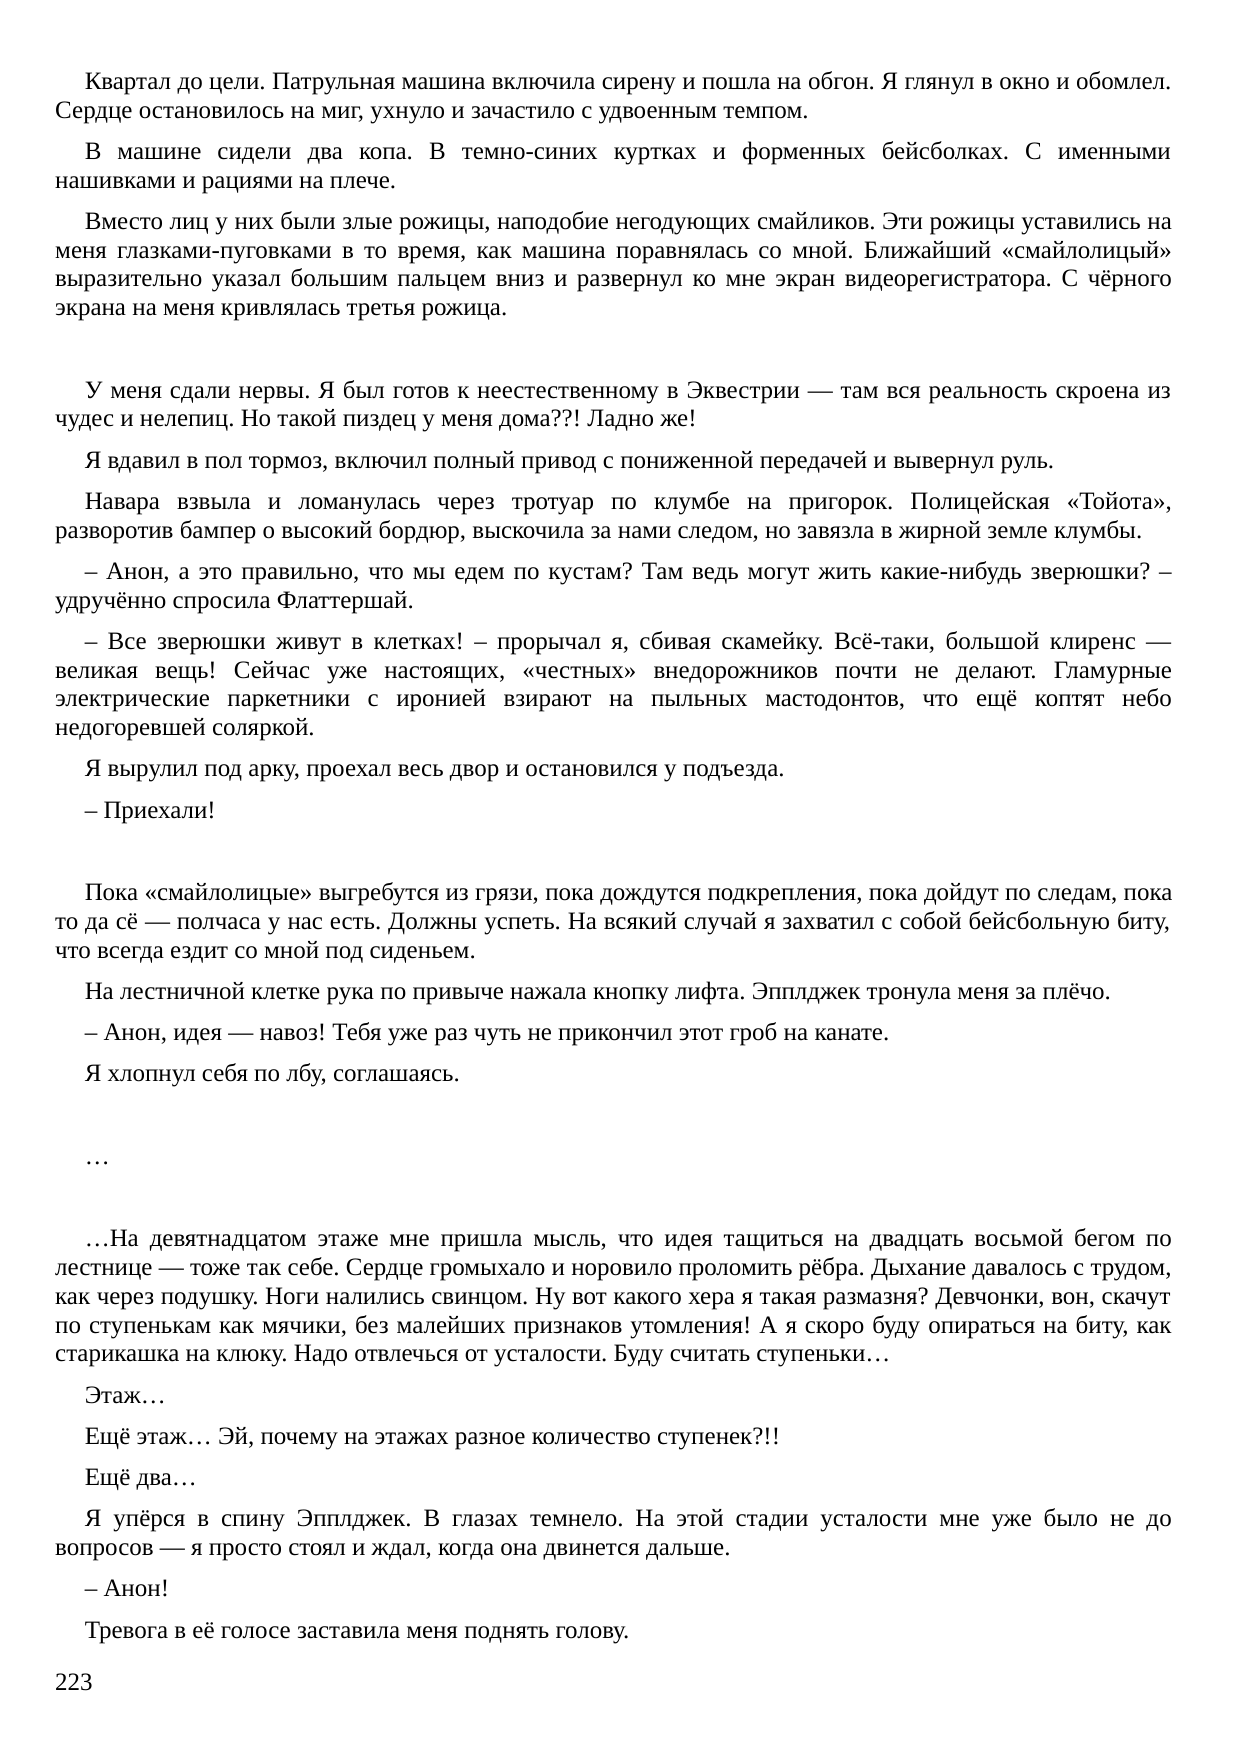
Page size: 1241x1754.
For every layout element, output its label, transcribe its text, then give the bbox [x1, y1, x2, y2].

text У меня сдали нервы. Я был готов к неестественному в Эквестрии — там вся реальность скроена из чудес и нелепиц. Но такой пиздец у меня дома??! Ладно же! [55, 375, 1173, 432]
text Я вдавил в пол тормоз, включил полный привод с пониженной передачей и вывернул руль. [55, 445, 1173, 473]
text … [55, 1141, 1173, 1170]
text Навара взвыла и ломанулась через тротуар по клумбе на пригорок. Полицейская «Тойота», разворотив бампер о высокий бордюр, выскочила за нами следом, но завязла в жирной земле клумбы. [55, 486, 1173, 543]
text На лестничной клетке рука по привыче нажала кнопку лифта. Эпплджек тронула меня за плёчо. [55, 976, 1173, 1005]
text Тревога в её голосе заставила меня поднять голову. [55, 1615, 1173, 1643]
text …На девятнадцатом этаже мне пришла мысль, что идея тащиться на двадцать восьмой бегом по лестнице — тоже так себе. Сердце громыхало и норовило проломить рёбра. Дыхание давалось с трудом, как через подушку. Ноги налились свинцом. Ну вот какого хера я такая размазня? Девчонки, вон, скачут по ступенькам как мячики, без малейших признаков утомления! А я скоро буду опираться на биту, как старикашка на клюку. Надо отвлечься от усталости. Буду считать ступеньки… [55, 1223, 1173, 1367]
text Квартал до цели. Патрульная машина включила сирену и пошла на обгон. Я глянул в окно и обомлел. Сердце остановилось на миг, ухнуло и зачастило с удвоенным темпом. [55, 66, 1173, 123]
text – Приехали! [55, 795, 1173, 823]
text – Анон, а это правильно, что мы едем по кустам? Там ведь могут жить какие-нибудь зверюшки? – удручённо спросила Флаттершай. [55, 556, 1173, 613]
text Вместо лиц у них были злые рожицы, наподобие негодующих смайликов. Эти рожицы уставились на меня глазками-пуговками в то время, как машина поравнялась со мной. Ближайший «смайлолицый» выразительно указал большим пальцем вниз и развернул ко мне экран видеорегистратора. С чёрного экрана на меня кривлялась третья рожица. [55, 206, 1173, 321]
text Я хлопнул себя по лбу, соглашаясь. [55, 1058, 1173, 1087]
text Этаж… [55, 1380, 1173, 1408]
text В машине сидели два копа. В темно-синих куртках и форменных бейсболках. С именными нашивками и рациями на плече. [55, 136, 1173, 193]
text – Анон! [55, 1573, 1173, 1602]
text – Анон, идея — навоз! Тебя уже раз чуть не прикончил этот гроб на канате. [55, 1017, 1173, 1046]
text Я вырулил под арку, проехал весь двор и остановился у подъезда. [55, 753, 1173, 782]
text Ещё два… [55, 1462, 1173, 1491]
text Я упёрся в спину Эпплджек. В глазах темнело. На этой стадии усталости мне уже было не до вопросов — я просто стоял и ждал, когда она двинется дальше. [55, 1503, 1173, 1561]
text Ещё этаж… Эй, почему на этажах разное количество ступенек?!! [55, 1421, 1173, 1450]
text Пока «смайлолицые» выгребутся из грязи, пока дождутся подкрепления, пока дойдут по следам, пока то да сё — полчаса у нас есть. Должны успеть. На всякий случай я захватил с собой бейсбольную биту, что всегда ездит со мной под сиденьем. [55, 877, 1173, 963]
text – Все зверюшки живут в клетках! – прорычал я, сбивая скамейку. Всё-таки, большой клиренс — великая вещь! Сейчас уже настоящих, «честных» внедорожников почти не делают. Гламурные электрические паркетники с иронией взирают на пыльных мастодонтов, что ещё коптят небо недогоревшей соляркой. [55, 626, 1173, 741]
